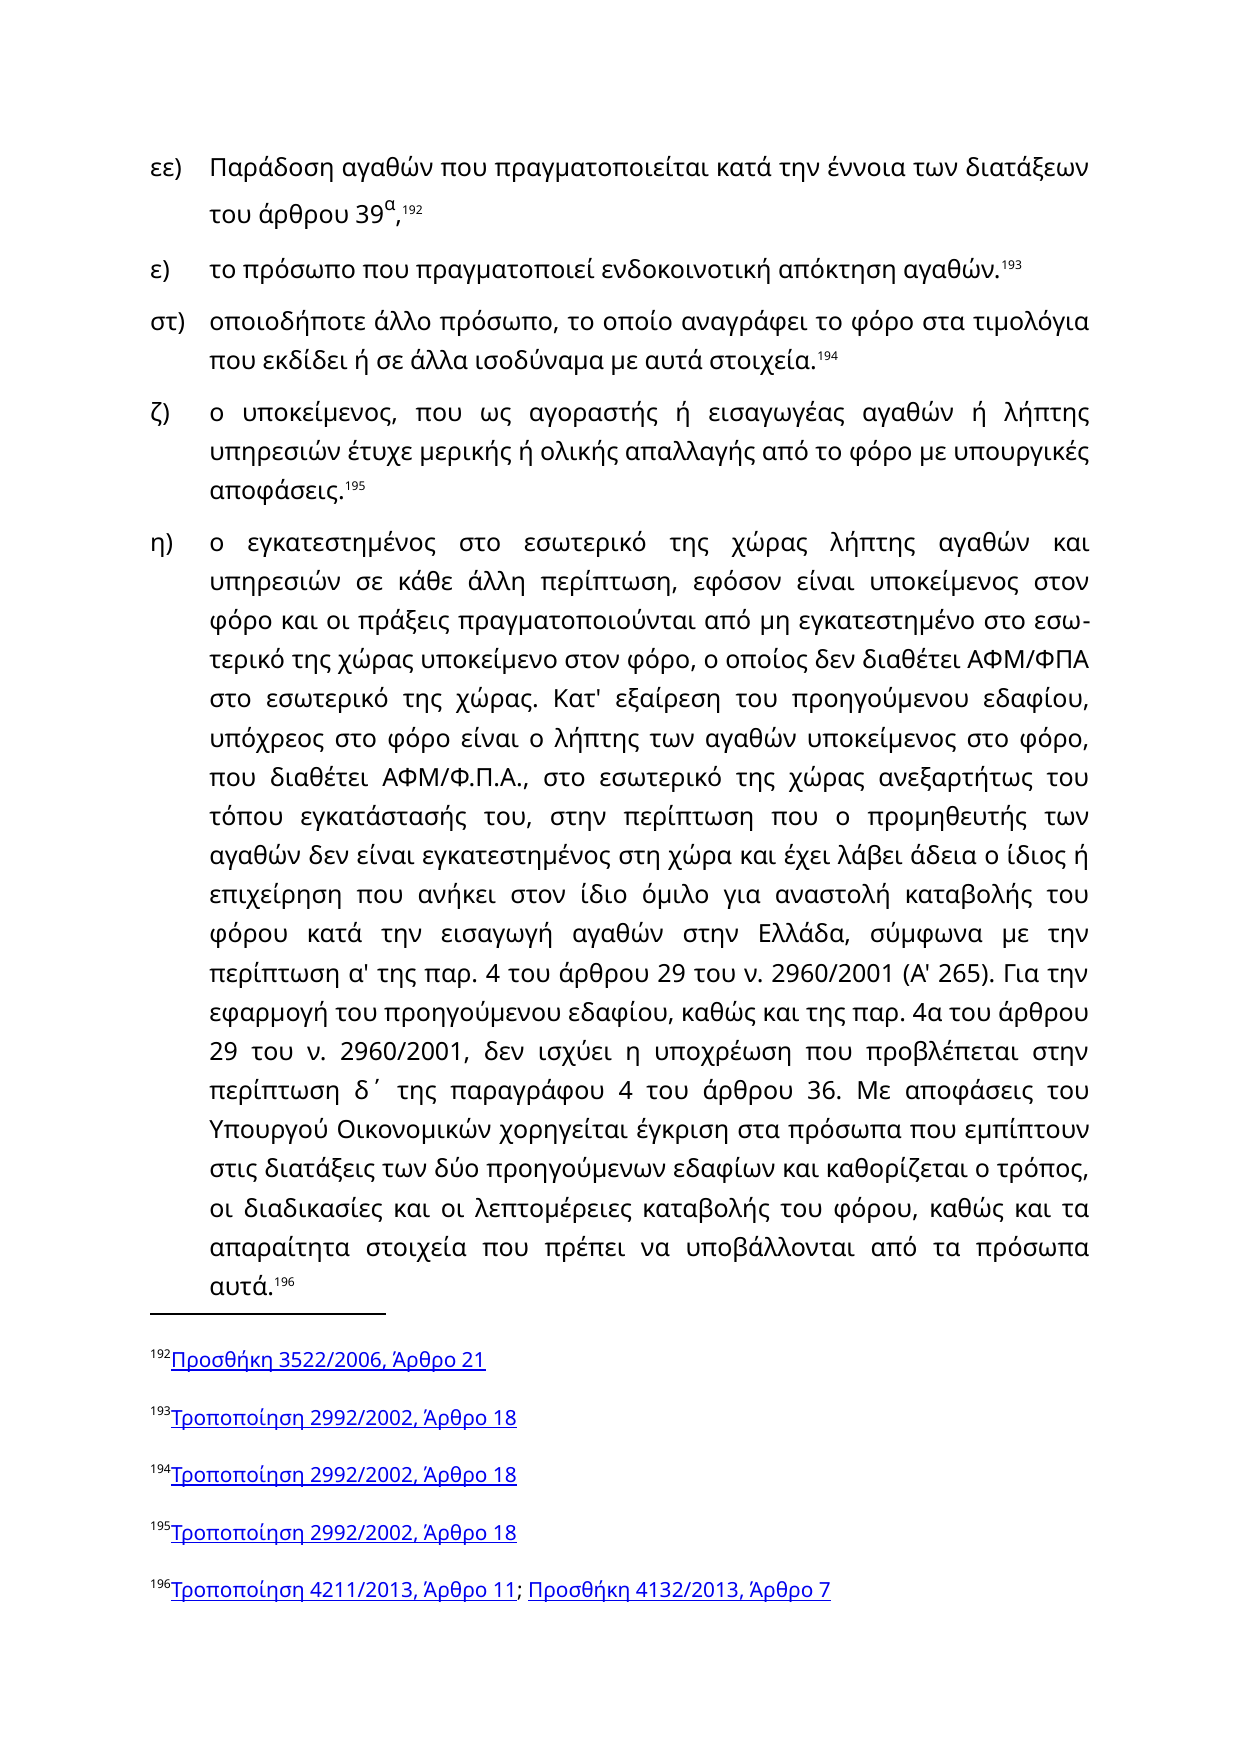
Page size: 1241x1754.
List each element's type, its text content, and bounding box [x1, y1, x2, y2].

list ζ) ο υποκείμενος, που ως αγοραστής ή εισαγωγέας αγαθών ή λήπτης υπηρεσιών έτυχε μερικής ή ολικής απαλλαγής από το φόρο με υπουργικές αποφάσεις. [150, 394, 1090, 507]
list εε) Παράδοση αγαθών που πραγματοποιείται κατά την έννοια των διατάξεων του άρθρου 39α, [150, 150, 1090, 233]
text Τροποποίηση 2992/2002, Άρθρο 18 [150, 1518, 1090, 1546]
text Τροποποίηση 2992/2002, Άρθρο 18 [150, 1460, 1090, 1489]
text Τροποποίηση 2992/2002, Άρθρο 18 [150, 1403, 1090, 1431]
list ε) το πρόσωπο που πραγματοποιεί ενδοκοινοτική απόκτηση αγαθών. [150, 252, 1090, 286]
list στ) οποιοδήποτε άλλο πρόσωπο, το οποίο αναγράφει το φόρο στα τιμολόγια που εκδίδει ή σε άλλα ισοδύναμα με αυτά στοιχεία. [150, 303, 1090, 377]
text Τροποποίηση 4211/2013, Άρθρο 11; Προσθήκη 4132/2013, Άρθρο 7 [150, 1576, 1090, 1604]
list η) ο εγκατεστημένος στο εσωτερικό της χώρας λήπτης αγαθών και υπηρεσιών σε κάθε άλλη περίπτωση, εφόσον είναι υποκείμενος στον φόρο και οι πράξεις πραγματοποιούνται από μη εγκατεστημένο στο εσω­τερικό της χώρας υποκείμενο στον φόρο, ο οποίος δεν διαθέτει ΑΦΜ/ΦΠΑ στο εσωτερικό της χώρας. Κατ' εξαίρεση του προηγούμενου εδαφίου, υπόχρεος στο φόρο είναι ο λήπτης των αγαθών υποκείμενος στο φόρο, που διαθέτει ΑΦΜ/Φ.Π.Α., στο εσωτερικό της χώρας ανεξαρτήτως του τόπου εγκατάστασής του, στην περίπτωση που ο προμηθευτής των αγαθών δεν είναι εγκατεστημένος στη χώρα και έχει λάβει άδεια ο ίδιος ή επιχείρηση που ανήκει στον ίδιο όμιλο για αναστολή καταβολής του φόρου κατά την εισαγωγή αγαθών στην Ελλάδα, σύμφωνα με την περίπτωση α' της παρ. 4 του άρθρου 29 του ν. 2960/2001 (Α' 265). Για την εφαρμογή του προηγούμενου εδαφίου, καθώς και της παρ. 4α του άρθρου 29 του ν. 2960/2001, δεν ισχύει η υποχρέωση που προβλέπεται στην περίπτωση δ΄ της παραγράφου 4 του άρθρου 36. Με αποφάσεις του Υπουργού Οικονομικών χορηγείται έγκριση στα πρόσωπα που εμπίπτουν στις διατάξεις των δύο προηγούμενων εδαφίων και καθορίζεται ο τρόπος, οι διαδικασίες και οι λεπτομέρειες καταβολής του φόρου, καθώς και τα απαραίτητα στοιχεία που πρέπει να υποβάλλονται από τα πρόσωπα αυτά. [150, 524, 1090, 1303]
text Προσθήκη 3522/2006, Άρθρο 21 [150, 1345, 1090, 1373]
